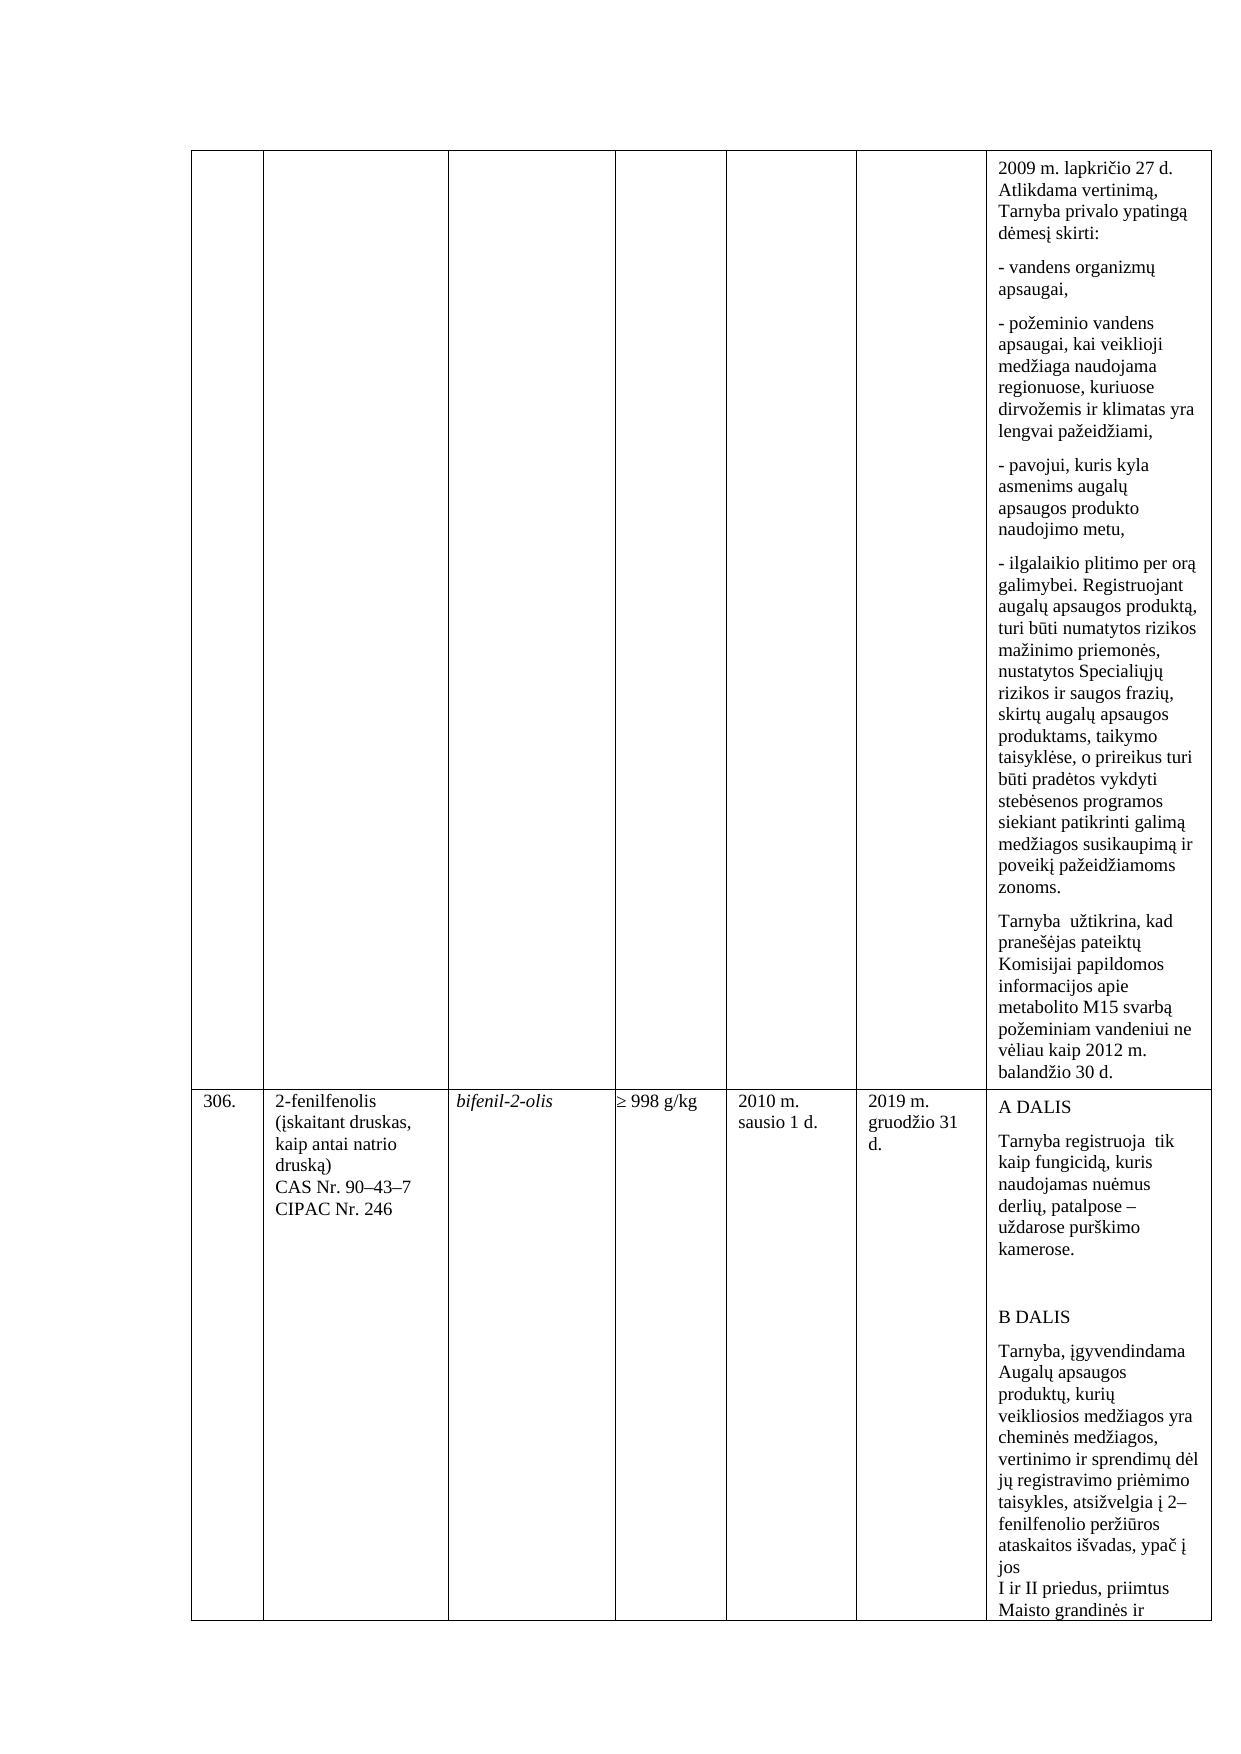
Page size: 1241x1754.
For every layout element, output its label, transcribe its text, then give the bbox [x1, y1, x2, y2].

table_cell A DALIS Tarnyba registruoja tik kaip fungicidą, kuris naudojamas nuėmus derlių, patalpose – uždarose purškimo kamerose. B DALIS Tarnyba, įgyvendindama Augalų apsaugos produktų, kurių veikliosios medžiagos yra cheminės medžiagos, vertinimo ir sprendimų dėl jų registravimo priėmimo taisykles, atsižvelgia į 2–fenilfenolio peržiūros ataskaitos išvadas, ypač į jos I ir II priedus, priimtus Maisto grandinės ir [987, 1090, 1211, 1620]
table_cell [192, 151, 263, 1088]
table_cell 2010 m. sausio 1 d. [727, 1090, 856, 1620]
table_cell [449, 151, 615, 1088]
table_cell ≥ 998 g/kg [616, 1090, 726, 1620]
table_cell [264, 151, 448, 1088]
table_cell [727, 151, 856, 1088]
table_cell bifenil-2-olis [449, 1090, 615, 1620]
table_cell [616, 151, 726, 1088]
table_cell [187, 1089, 191, 1620]
table_cell 2019 m. gruodžio 31 d. [857, 1090, 986, 1620]
table_cell [857, 151, 986, 1088]
table_cell 2-fenilfenolis (įskaitant druskas, kaip antai natrio druską) CAS Nr. 90–43–7 CIPAC Nr. 246 [264, 1090, 448, 1620]
table_cell [187, 150, 191, 1088]
table_cell 2009 m. lapkričio 27 d. Atlikdama vertinimą, Tarnyba privalo ypatingą dėmesį skirti: - vandens organizmų apsaugai, - požeminio vandens apsaugai, kai veiklioji medžiaga naudojama regionuose, kuriuose dirvožemis ir klimatas yra lengvai pažeidžiami, - pavojui, kuris kyla asmenims augalų apsaugos produkto naudojimo metu, - ilgalaikio plitimo per orą galimybei. Registruojant augalų apsaugos produktą, turi būti numatytos rizikos mažinimo priemonės, nustatytos Specialiųjų rizikos ir saugos frazių, skirtų augalų apsaugos produktams, taikymo taisyklėse, o prireikus turi būti pradėtos vykdyti stebėsenos programos siekiant patikrinti galimą medžiagos susikaupimą ir poveikį pažeidžiamoms zonoms. Tarnyba užtikrina, kad pranešėjas pateiktų Komisijai papildomos informacijos apie metabolito M15 svarbą požeminiam vandeniui ne vėliau kaip 2012 m. balandžio 30 d. [987, 151, 1211, 1088]
table_cell 306. [192, 1090, 263, 1620]
